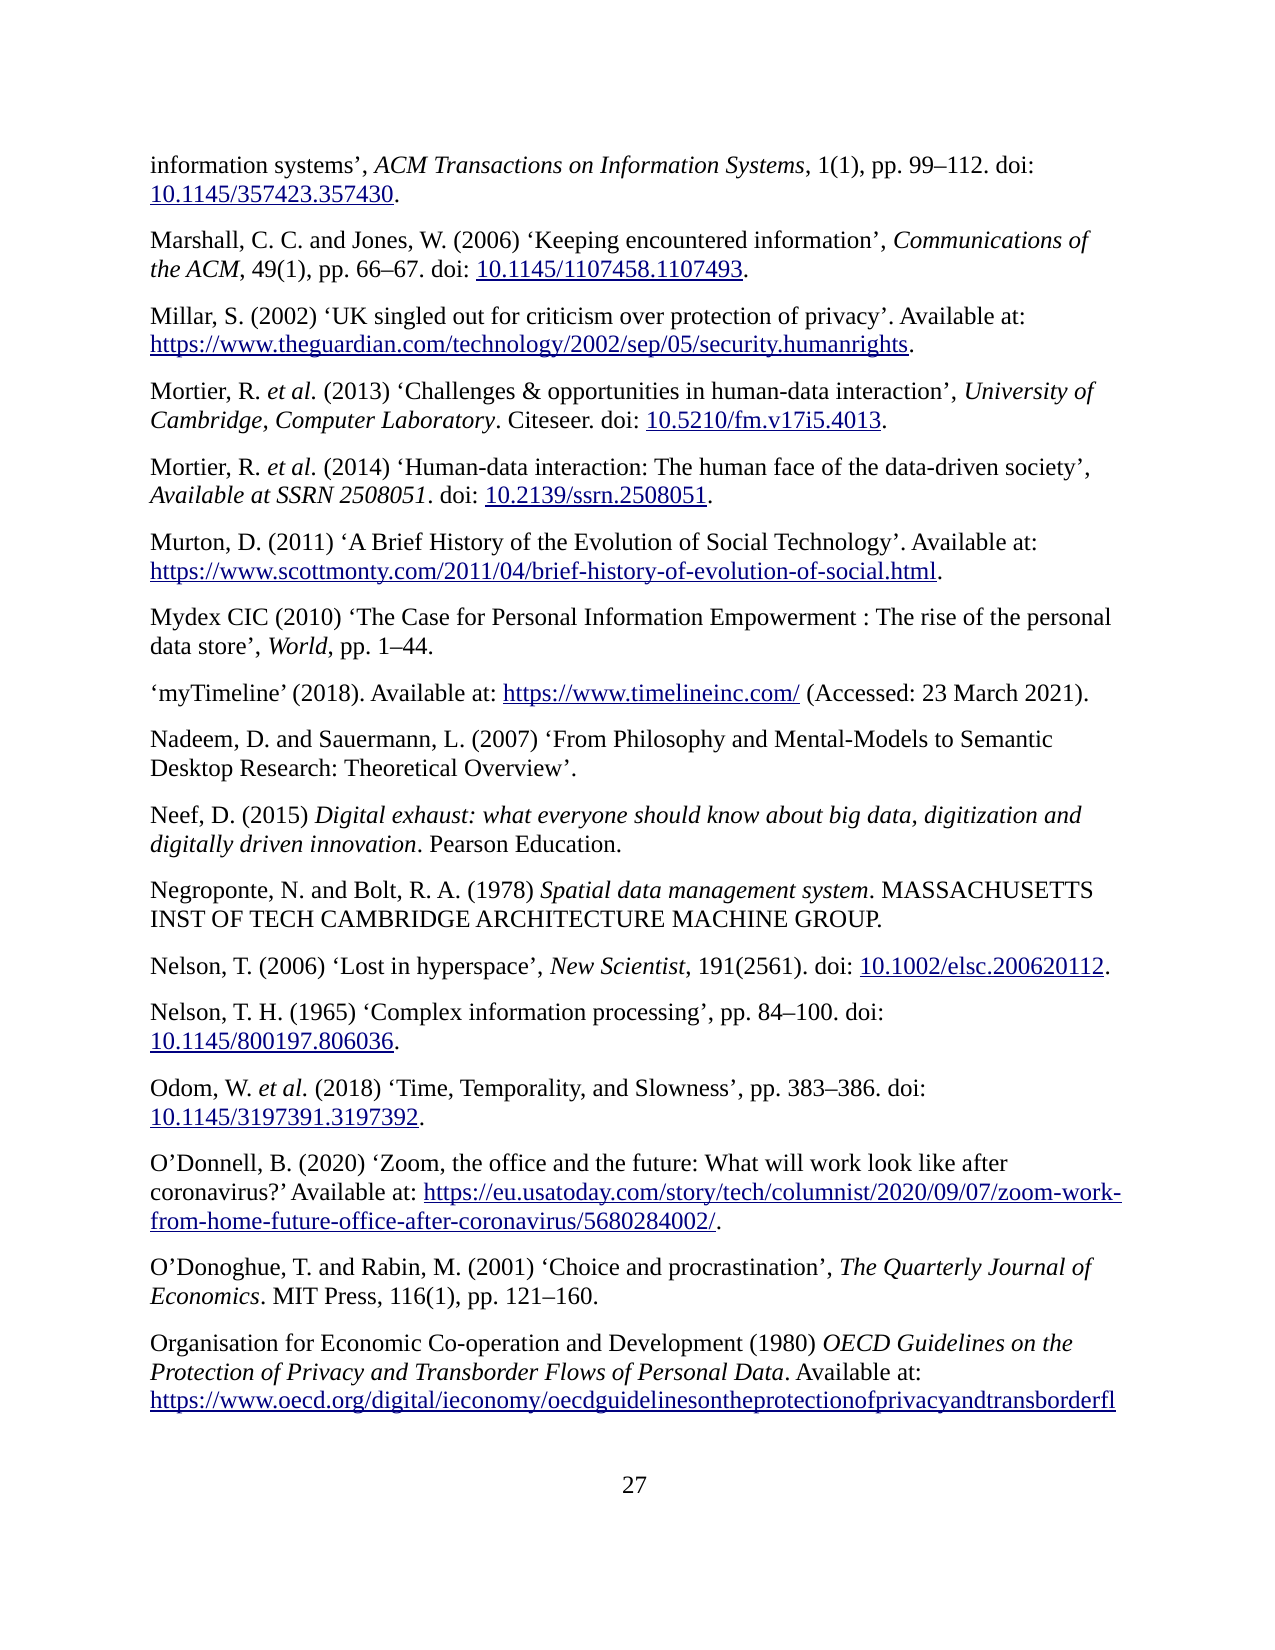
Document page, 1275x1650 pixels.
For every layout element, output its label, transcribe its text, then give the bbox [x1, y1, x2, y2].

text Neef, D. (2015) Digital exhaust: what everyone should know about big data, digitization and digitally driven innovation. Pearson Education. [150, 800, 1125, 857]
text O’Donoghue, T. and Rabin, M. (2001) ‘Choice and procrastination’, The Quarterly Journal of Economics. MIT Press, 116(1), pp. 121–160. [150, 1252, 1125, 1310]
text Negroponte, N. and Bolt, R. A. (1978) Spatial data management system. MASSACHUSETTS INST OF TECH CAMBRIDGE ARCHITECTURE MACHINE GROUP. [150, 875, 1125, 933]
text O’Donnell, B. (2020) ‘Zoom, the office and the future: What will work look like after coronavirus?’ Available at: https://eu.usatoday.com/story/tech/columnist/2020/09/07/zoom-work-from-home-future-office-after-coronavirus/5680284002/. [150, 1148, 1125, 1234]
text Millar, S. (2002) ‘UK singled out for criticism over protection of privacy’. Available at: https://www.theguardian.com/technology/2002/sep/05/security.humanrights. [150, 301, 1125, 358]
text information systems’, ACM Transactions on Information Systems, 1(1), pp. 99–112. doi: 10.1145/357423.357430. [150, 150, 1125, 207]
text Mydex CIC (2010) ‘The Case for Personal Information Empowerment : The rise of the personal data store’, World, pp. 1–44. [150, 602, 1125, 660]
text Odom, W. et al. (2018) ‘Time, Temporality, and Slowness’, pp. 383–386. doi: 10.1145/3197391.3197392. [150, 1073, 1125, 1130]
text Nadeem, D. and Sauermann, L. (2007) ‘From Philosophy and Mental-Models to Semantic Desktop Research: Theoretical Overview’. [150, 724, 1125, 782]
text Mortier, R. et al. (2013) ‘Challenges & opportunities in human-data interaction’, University of Cambridge, Computer Laboratory. Citeseer. doi: 10.5210/fm.v17i5.4013. [150, 376, 1125, 434]
text ‘myTimeline’ (2018). Available at: https://www.timelineinc.com/ (Accessed: 23 March 2021). [150, 678, 1125, 707]
text Nelson, T. H. (1965) ‘Complex information processing’, pp. 84–100. doi: 10.1145/800197.806036. [150, 997, 1125, 1055]
text Mortier, R. et al. (2014) ‘Human-data interaction: The human face of the data-driven society’, Available at SSRN 2508051. doi: 10.2139/ssrn.2508051. [150, 452, 1125, 509]
text Nelson, T. (2006) ‘Lost in hyperspace’, New Scientist, 191(2561). doi: 10.1002/elsc.200620112. [150, 951, 1125, 979]
text Organisation for Economic Co-operation and Development (1980) OECD Guidelines on the Protection of Privacy and Transborder Flows of Personal Data. Available at: https://www.oecd.org/digital/ieconomy/oecdguidelinesontheprotectionofprivacyandtransborderfl [150, 1328, 1125, 1414]
text Murton, D. (2011) ‘A Brief History of the Evolution of Social Technology’. Available at: https://www.scottmonty.com/2011/04/brief-history-of-evolution-of-social.html. [150, 527, 1125, 584]
text Marshall, C. C. and Jones, W. (2006) ‘Keeping encountered information’, Communications of the ACM, 49(1), pp. 66–67. doi: 10.1145/1107458.1107493. [150, 225, 1125, 283]
